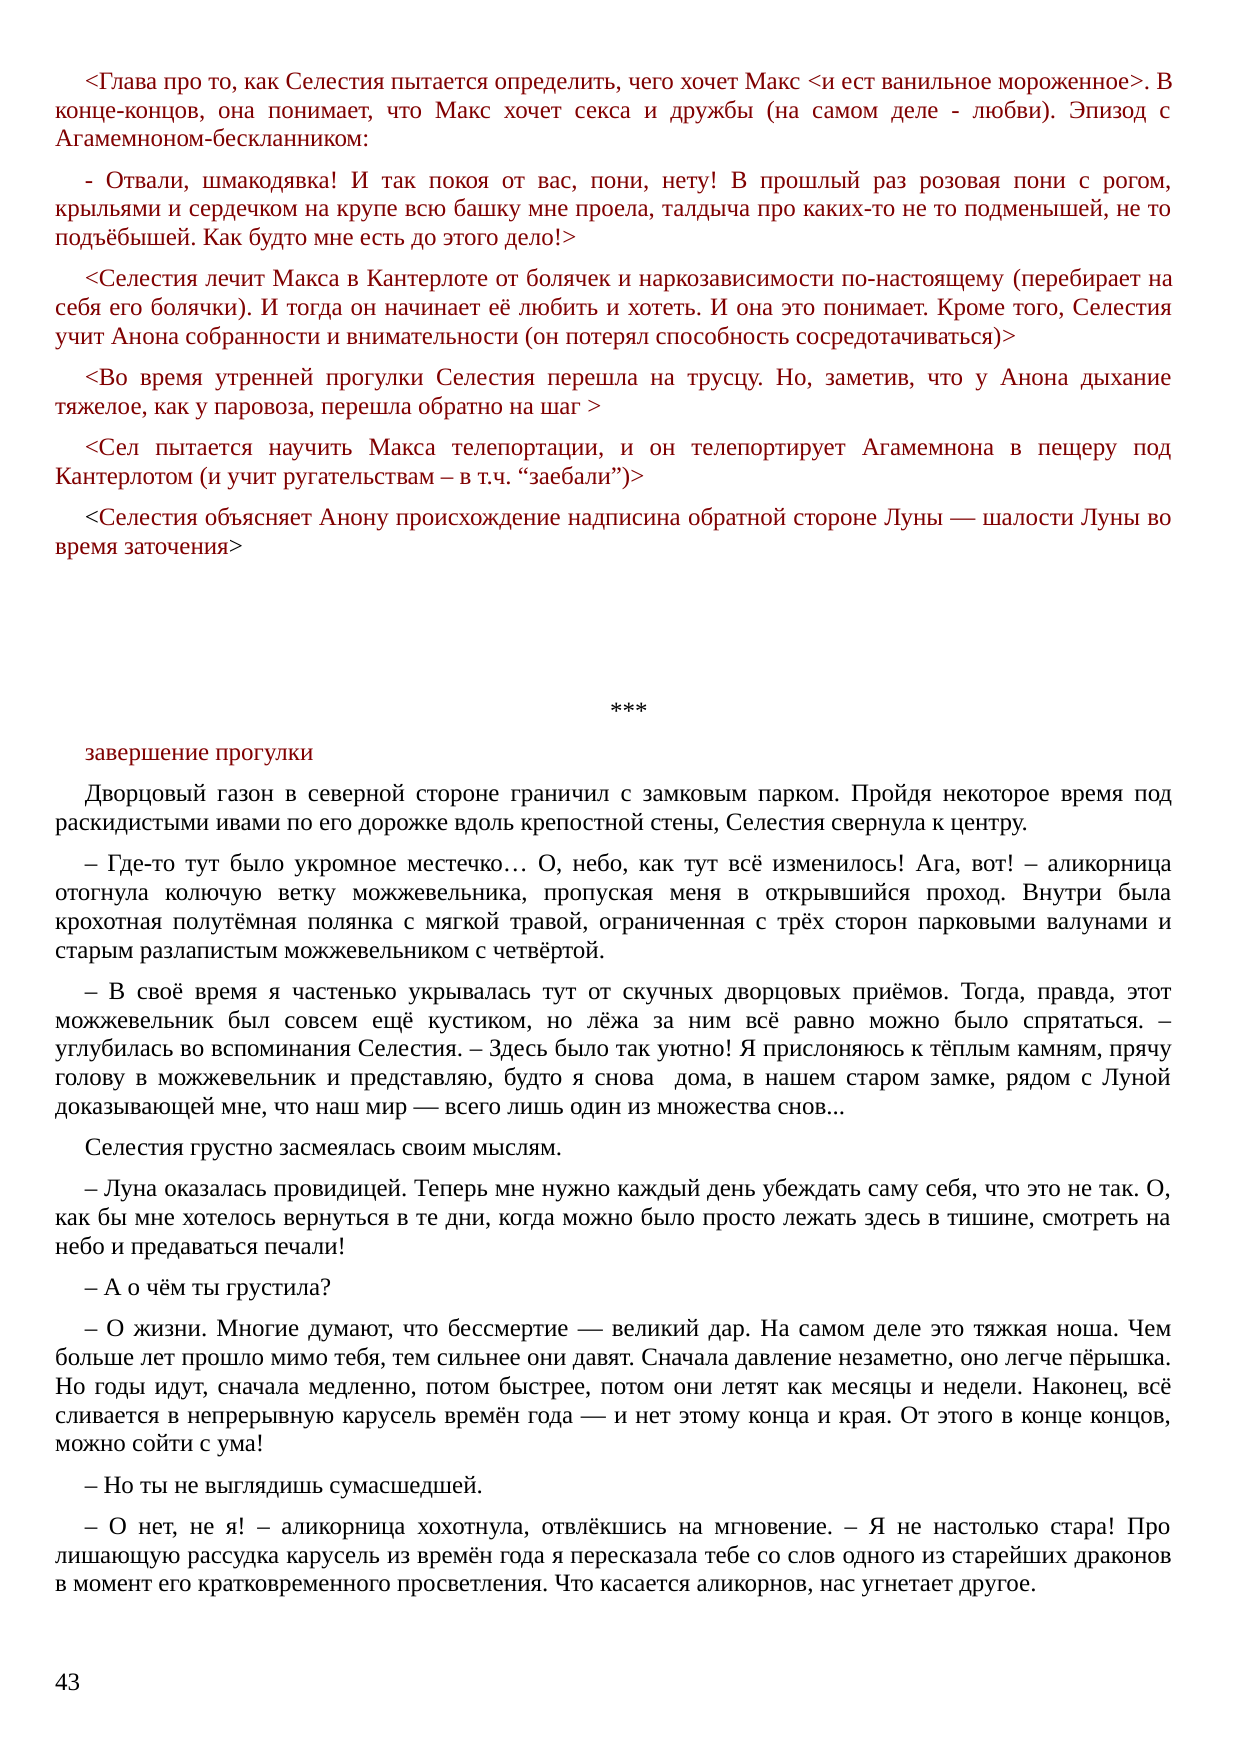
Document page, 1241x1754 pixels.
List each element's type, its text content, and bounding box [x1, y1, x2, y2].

text – Где-то тут было укромное местечко… О, небо, как тут всё изменилось! Ага, вот! – аликорница отогнула колючую ветку можжевельника, пропуская меня в открывшийся проход. Внутри была крохотная полутёмная полянка с мягкой травой, ограниченная с трёх сторон парковыми валунами и старым разлапистым можжевельником с четвёртой. [55, 848, 1173, 963]
text – О жизни. Многие думают, что бессмертие — великий дар. На самом деле это тяжкая ноша. Чем больше лет прошло мимо тебя, тем сильнее они давят. Сначала давление незаметно, оно легче пёрышка. Но годы идут, сначала медленно, потом быстрее, потом они летят как месяцы и недели. Наконец, всё сливается в непрерывную карусель времён года — и нет этому конца и края. От этого в конце концов, можно сойти с ума! [55, 1313, 1173, 1457]
text – О нет, не я! – аликорница хохотнула, отвлёкшись на мгновение. – Я не настолько стара! Про лишающую рассудка карусель из времён года я пересказала тебе со слов одного из старейших драконов в момент его кратковременного просветления. Что касается аликорнов, нас угнетает другое. [55, 1511, 1173, 1597]
text <Глава про то, как Селестия пытается определить, чего хочет Макс <и ест ванильное мороженное>. В конце-концов, она понимает, что Макс хочет секса и дружбы (на самом деле - любви). Эпизод с Агамемноном-бескланником: [55, 66, 1173, 152]
text <Во время утренней прогулки Селестия перешла на трусцу. Но, заметив, что у Анона дыхание тяжелое, как у паровоза, перешла обратно на шаг > [55, 362, 1173, 420]
text *** [55, 696, 1173, 725]
text Селестия грустно засмеялась своим мыслям. [55, 1132, 1173, 1161]
text Дворцовый газон в северной стороне граничил с замковым парком. Пройдя некоторое время под раскидистыми ивами по его дорожке вдоль крепостной стены, Селестия свернула к центру. [55, 778, 1173, 836]
text – Но ты не выглядишь сумасшедшей. [55, 1470, 1173, 1498]
text – А о чём ты грустила? [55, 1272, 1173, 1301]
text <Сел пытается научить Макса телепортации, и он телепортирует Агамемнона в пещеру под Кантерлотом (и учит ругательствам – в т.ч. “заебали”)> [55, 432, 1173, 490]
text завершение прогулки [55, 737, 1173, 766]
text <Селестия объясняет Анону происхождение надписина обратной стороне Луны — шалости Луны во время заточения> [55, 502, 1173, 560]
text <Селестия лечит Макса в Кантерлоте от болячек и наркозависимости по-настоящему (перебирает на себя его болячки). И тогда он начинает её любить и хотеть. И она это понимает. Кроме того, Селестия учит Анона собранности и внимательности (он потерял способность сосредотачиваться)> [55, 263, 1173, 350]
text - Отвали, шмакодявка! И так покоя от вас, пони, нету! В прошлый раз розовая пони с рогом, крыльями и сердечком на крупе всю башку мне проела, талдыча про каких-то не то подменышей, не то подъёбышей. Как будто мне есть до этого дело!> [55, 165, 1173, 251]
text – Луна оказалась провидицей. Теперь мне нужно каждый день убеждать саму себя, что это не так. О, как бы мне хотелось вернуться в те дни, когда можно было просто лежать здесь в тишине, смотреть на небо и предаваться печали! [55, 1173, 1173, 1260]
text – В своё время я частенько укрывалась тут от скучных дворцовых приёмов. Тогда, правда, этот можжевельник был совсем ещё кустиком, но лёжа за ним всё равно можно было спрятаться. – углубилась во вспоминания Селестия. – Здесь было так уютно! Я прислоняюсь к тёплым камням, прячу голову в можжевельник и представляю, будто я снова дома, в нашем старом замке, рядом с Луной доказывающей мне, что наш мир — всего лишь один из множества снов... [55, 976, 1173, 1120]
